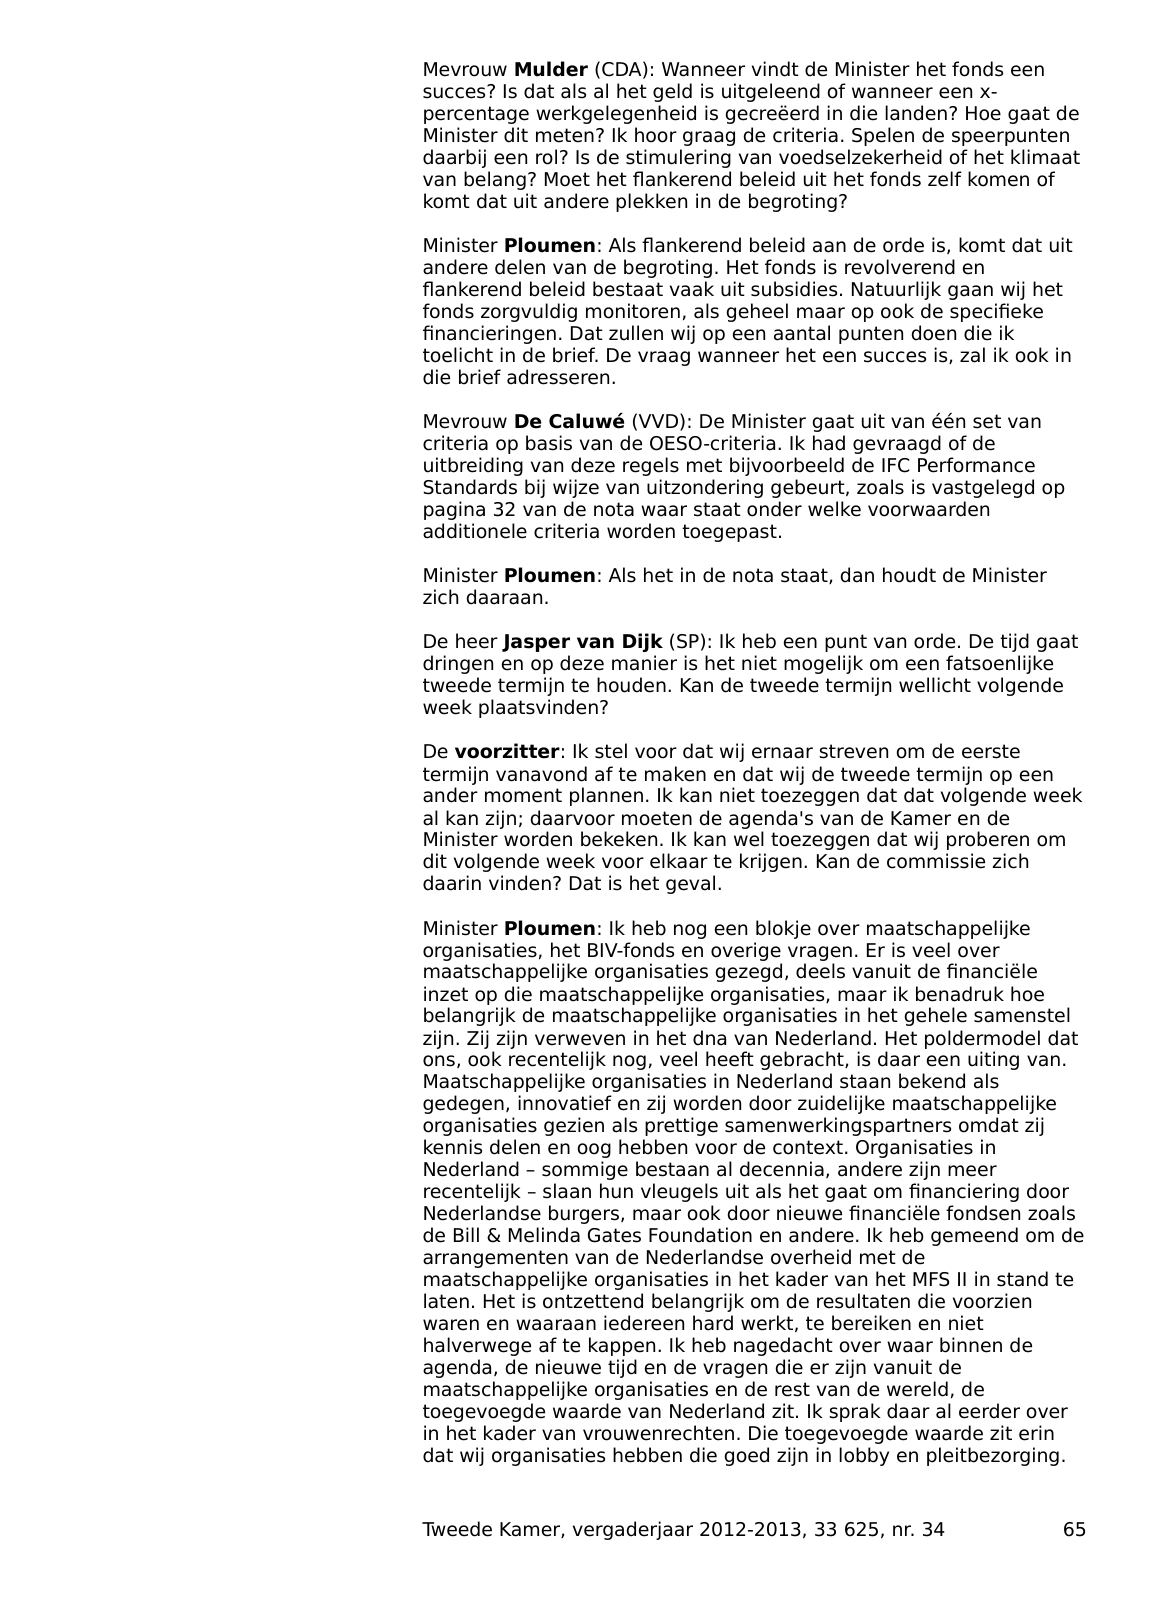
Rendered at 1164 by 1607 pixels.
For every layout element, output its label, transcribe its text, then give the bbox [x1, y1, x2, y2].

text Mevrouw Mulder (CDA): Wanneer vindt de Minister het fonds een succes? Is dat als al het geld is uitgeleend of wanneer een x-percentage werkgelegenheid is gecreëerd in die landen? Hoe gaat de Minister dit meten? Ik hoor graag de criteria. Spelen de speerpunten daarbij een rol? Is de stimulering van voedselzekerheid of het klimaat van belang? Moet het flankerend beleid uit het fonds zelf komen of komt dat uit andere plekken in de begroting? [422, 59, 1087, 213]
text Minister Ploumen: Als flankerend beleid aan de orde is, komt dat uit andere delen van de begroting. Het fonds is revolverend en flankerend beleid bestaat vaak uit subsidies. Natuurlijk gaan wij het fonds zorgvuldig monitoren, als geheel maar op ook de specifieke financieringen. Dat zullen wij op een aantal punten doen die ik toelicht in de brief. De vraag wanneer het een succes is, zal ik ook in die brief adresseren. [422, 235, 1087, 389]
text De voorzitter: Ik stel voor dat wij ernaar streven om de eerste termijn vanavond af te maken en dat wij de tweede termijn op een ander moment plannen. Ik kan niet toezeggen dat dat volgende week al kan zijn; daarvoor moeten de agenda's van de Kamer en de Minister worden bekeken. Ik kan wel toezeggen dat wij proberen om dit volgende week voor elkaar te krijgen. Kan de commissie zich daarin vinden? Dat is het geval. [422, 741, 1087, 895]
text Mevrouw De Caluwé (VVD): De Minister gaat uit van één set van criteria op basis van de OESO-criteria. Ik had gevraagd of de uitbreiding van deze regels met bijvoorbeeld de IFC Performance Standards bij wijze van uitzondering gebeurt, zoals is vastgelegd op pagina 32 van de nota waar staat onder welke voorwaarden additionele criteria worden toegepast. [422, 411, 1087, 543]
text De heer Jasper van Dijk (SP): Ik heb een punt van orde. De tijd gaat dringen en op deze manier is het niet mogelijk om een fatsoenlijke tweede termijn te houden. Kan de tweede termijn wellicht volgende week plaatsvinden? [422, 631, 1087, 719]
text Minister Ploumen: Ik heb nog een blokje over maatschappelijke organisaties, het BIV-fonds en overige vragen. Er is veel over maatschappelijke organisaties gezegd, deels vanuit de financiële inzet op die maatschappelijke organisaties, maar ik benadruk hoe belangrijk de maatschappelijke organisaties in het gehele samenstel zijn. Zij zijn verweven in het dna van Nederland. Het poldermodel dat ons, ook recentelijk nog, veel heeft gebracht, is daar een uiting van. Maatschappelijke organisaties in Nederland staan bekend als gedegen, innovatief en zij worden door zuidelijke maatschappelijke organisaties gezien als prettige samenwerkingspartners omdat zij kennis delen en oog hebben voor de context. Organisaties in Nederland – sommige bestaan al decennia, andere zijn meer recentelijk – slaan hun vleugels uit als het gaat om financiering door Nederlandse burgers, maar ook door nieuwe financiële fondsen zoals de Bill & Melinda Gates Foundation en andere. Ik heb gemeend om de arrangementen van de Nederlandse overheid met de maatschappelijke organisaties in het kader van het MFS II in stand te laten. Het is ontzettend belangrijk om de resultaten die voorzien waren en waaraan iedereen hard werkt, te bereiken en niet halverwege af te kappen. Ik heb nagedacht over waar binnen de agenda, de nieuwe tijd en de vragen die er zijn vanuit de maatschappelijke organisaties en de rest van de wereld, de toegevoegde waarde van Nederland zit. Ik sprak daar al eerder over in het kader van vrouwenrechten. Die toegevoegde waarde zit erin dat wij organisaties hebben die goed zijn in lobby en pleitbezorging. [422, 917, 1087, 1467]
text Minister Ploumen: Als het in de nota staat, dan houdt de Minister zich daaraan. [422, 565, 1087, 609]
